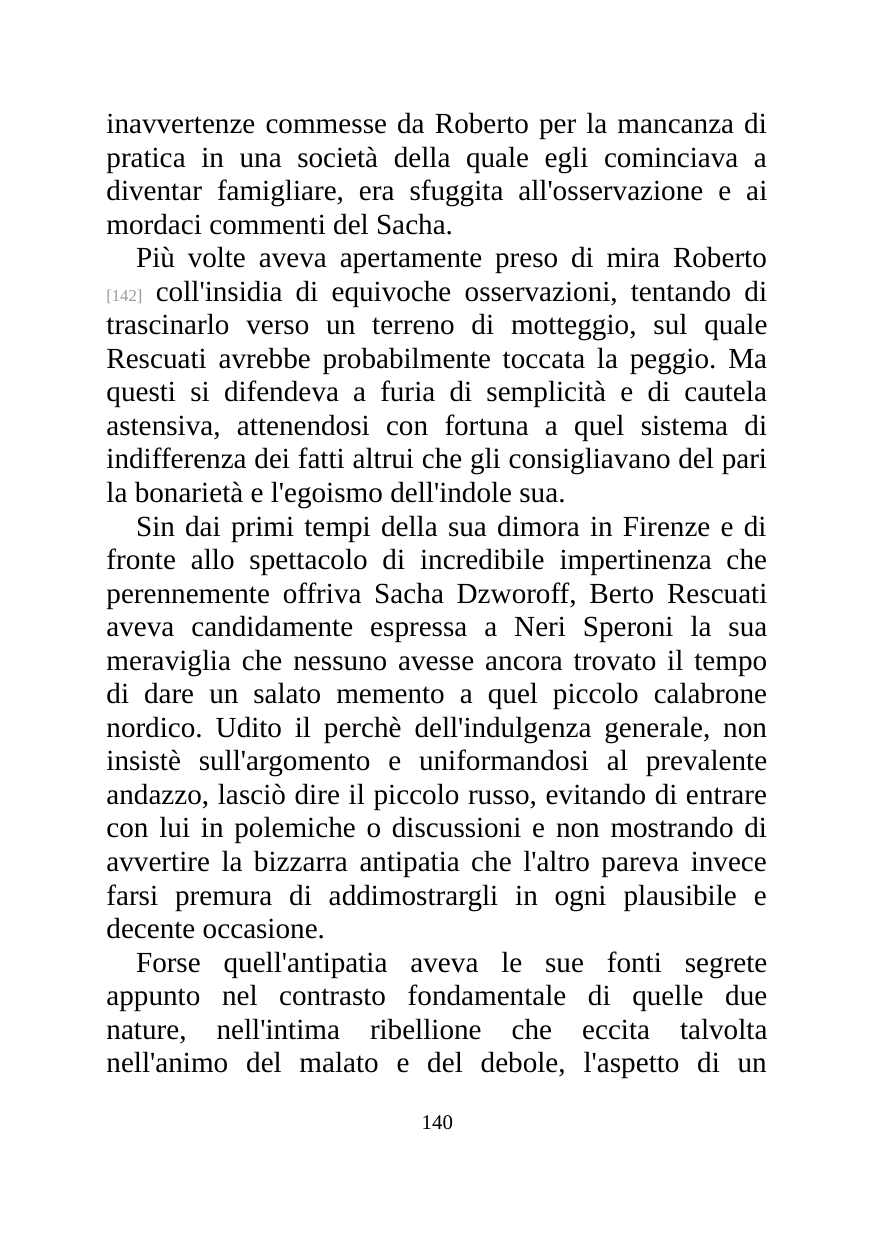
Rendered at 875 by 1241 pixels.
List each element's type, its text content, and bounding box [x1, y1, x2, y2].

text inavvertenze commesse da Roberto per la mancanza di pratica in una società della quale egli cominciava a diventar famigliare, era sfuggita all'osservazione e ai mordaci commenti del Sacha. [106, 106, 768, 240]
text Sin dai primi tempi della sua dimora in Firenze e di fronte allo spettacolo di incredibile impertinenza che perennemente offriva Sacha Dzworoff, Berto Rescuati aveva candidamente espressa a Neri Speroni la sua meraviglia che nessuno avesse ancora trovato il tempo di dare un salato memento a quel piccolo calabrone nordico. Udito il perchè dell'indulgenza generale, non insistè sull'argomento e uniformandosi al prevalente andazzo, lasciò dire il piccolo russo, evitando di entrare con lui in polemiche o discussioni e non mostrando di avvertire la bizzarra antipatia che l'altro pareva invece farsi premura di addimostrargli in ogni plausibile e decente occasione. [106, 509, 768, 945]
text Più volte aveva apertamente preso di mira Roberto [142] coll'insidia di equivoche osservazioni, tentando di trascinarlo verso un terreno di motteggio, sul quale Rescuati avrebbe probabilmente toccata la peggio. Ma questi si difendeva a furia di semplicità e di cautela astensiva, attenendosi con fortuna a quel sistema di indifferenza dei fatti altrui che gli consigliavano del pari la bonarietà e l'egoismo dell'indole sua. [106, 240, 768, 509]
text Forse quell'antipatia aveva le sue fonti segrete appunto nel contrasto fondamentale di quelle due nature, nell'intima ribellione che eccita talvolta nell'animo del malato e del debole, l'aspetto di un [106, 945, 768, 1079]
